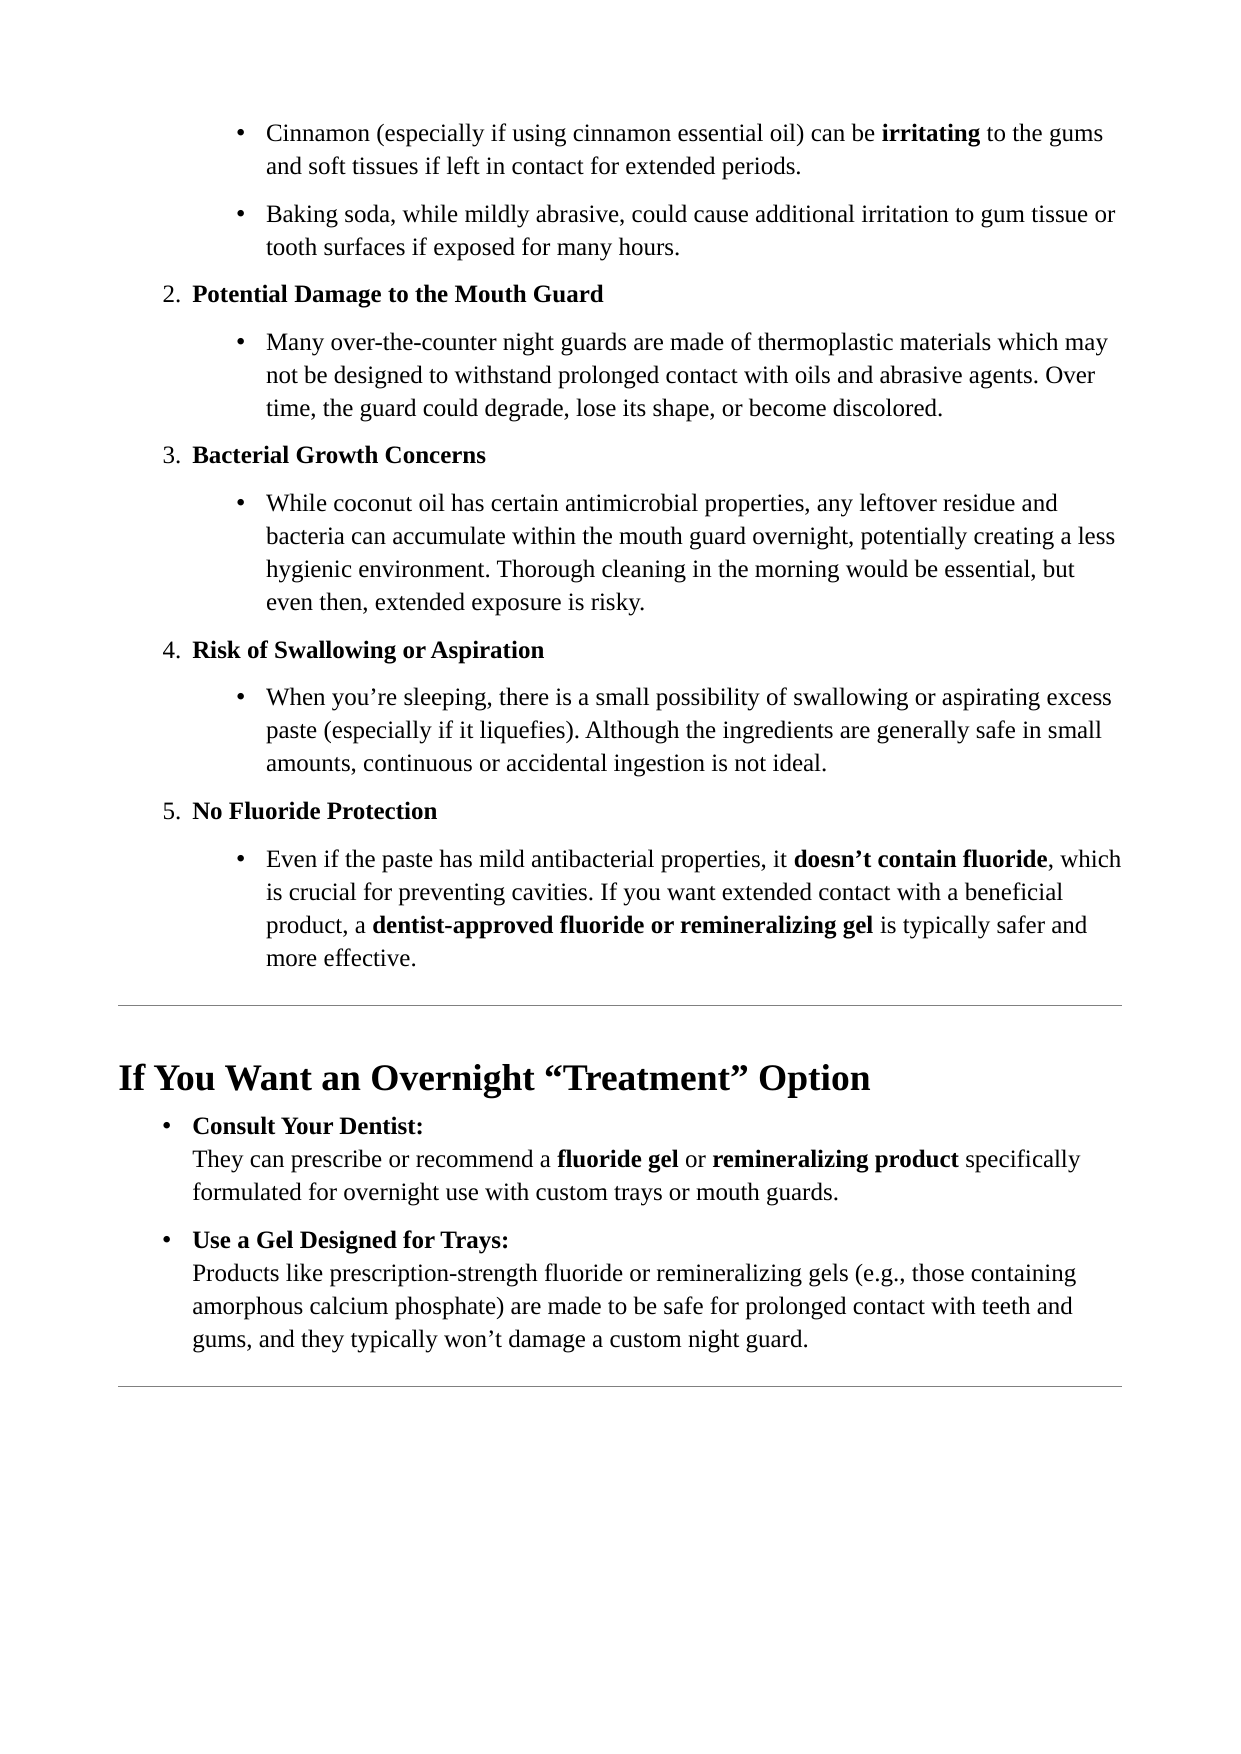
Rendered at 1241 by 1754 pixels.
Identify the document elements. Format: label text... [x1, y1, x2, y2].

list While coconut oil has certain antimicrobial properties, any leftover residue and bacteria can accumulate within the mouth guard overnight, potentially creating a less hygienic environment. Thorough cleaning in the morning would be essential, but even then, extended exposure is risky. [236, 488, 1122, 616]
list Use a Gel Designed for Trays: Products like prescription-strength fluoride or remineralizing gels (e.g., those containing amorphous calcium phosphate) are made to be safe for prolonged contact with teeth and gums, and they typically won’t damage a custom night guard. [162, 1225, 1122, 1353]
list Consult Your Dentist: They can prescribe or recommend a fluoride gel or remineralizing product specifically formulated for overnight use with custom trays or mouth guards. [162, 1111, 1122, 1206]
subtitle If You Want an Overnight “Treatment” Option [118, 1056, 1122, 1099]
list No Fluoride Protection [162, 796, 1122, 825]
list Risk of Swallowing or Aspiration [162, 635, 1122, 664]
list Bacterial Growth Concerns [162, 441, 1122, 469]
list Many over-the-counter night guards are made of thermoplastic materials which may not be designed to withstand prolonged contact with oils and abrasive agents. Over time, the guard could degrade, lose its shape, or become discolored. [236, 327, 1122, 422]
list When you’re sleeping, there is a small possibility of swallowing or aspirating excess paste (especially if it liquefies). Although the ingredients are generally safe in small amounts, continuous or accidental ingestion is not ideal. [236, 682, 1122, 777]
list Even if the paste has mild antibacterial properties, it doesn’t contain fluoride, which is crucial for preventing cavities. If you want extended contact with a beneficial product, a dentist-approved fluoride or remineralizing gel is typically safer and more effective. [236, 844, 1122, 972]
list Baking soda, while mildly abrasive, could cause additional irritation to gum tissue or tooth surfaces if exposed for many hours. [236, 199, 1122, 261]
list Cinnamon (especially if using cinnamon essential oil) can be irritating to the gums and soft tissues if left in contact for extended periods. [236, 118, 1122, 180]
list Potential Damage to the Mouth Guard [162, 279, 1122, 308]
